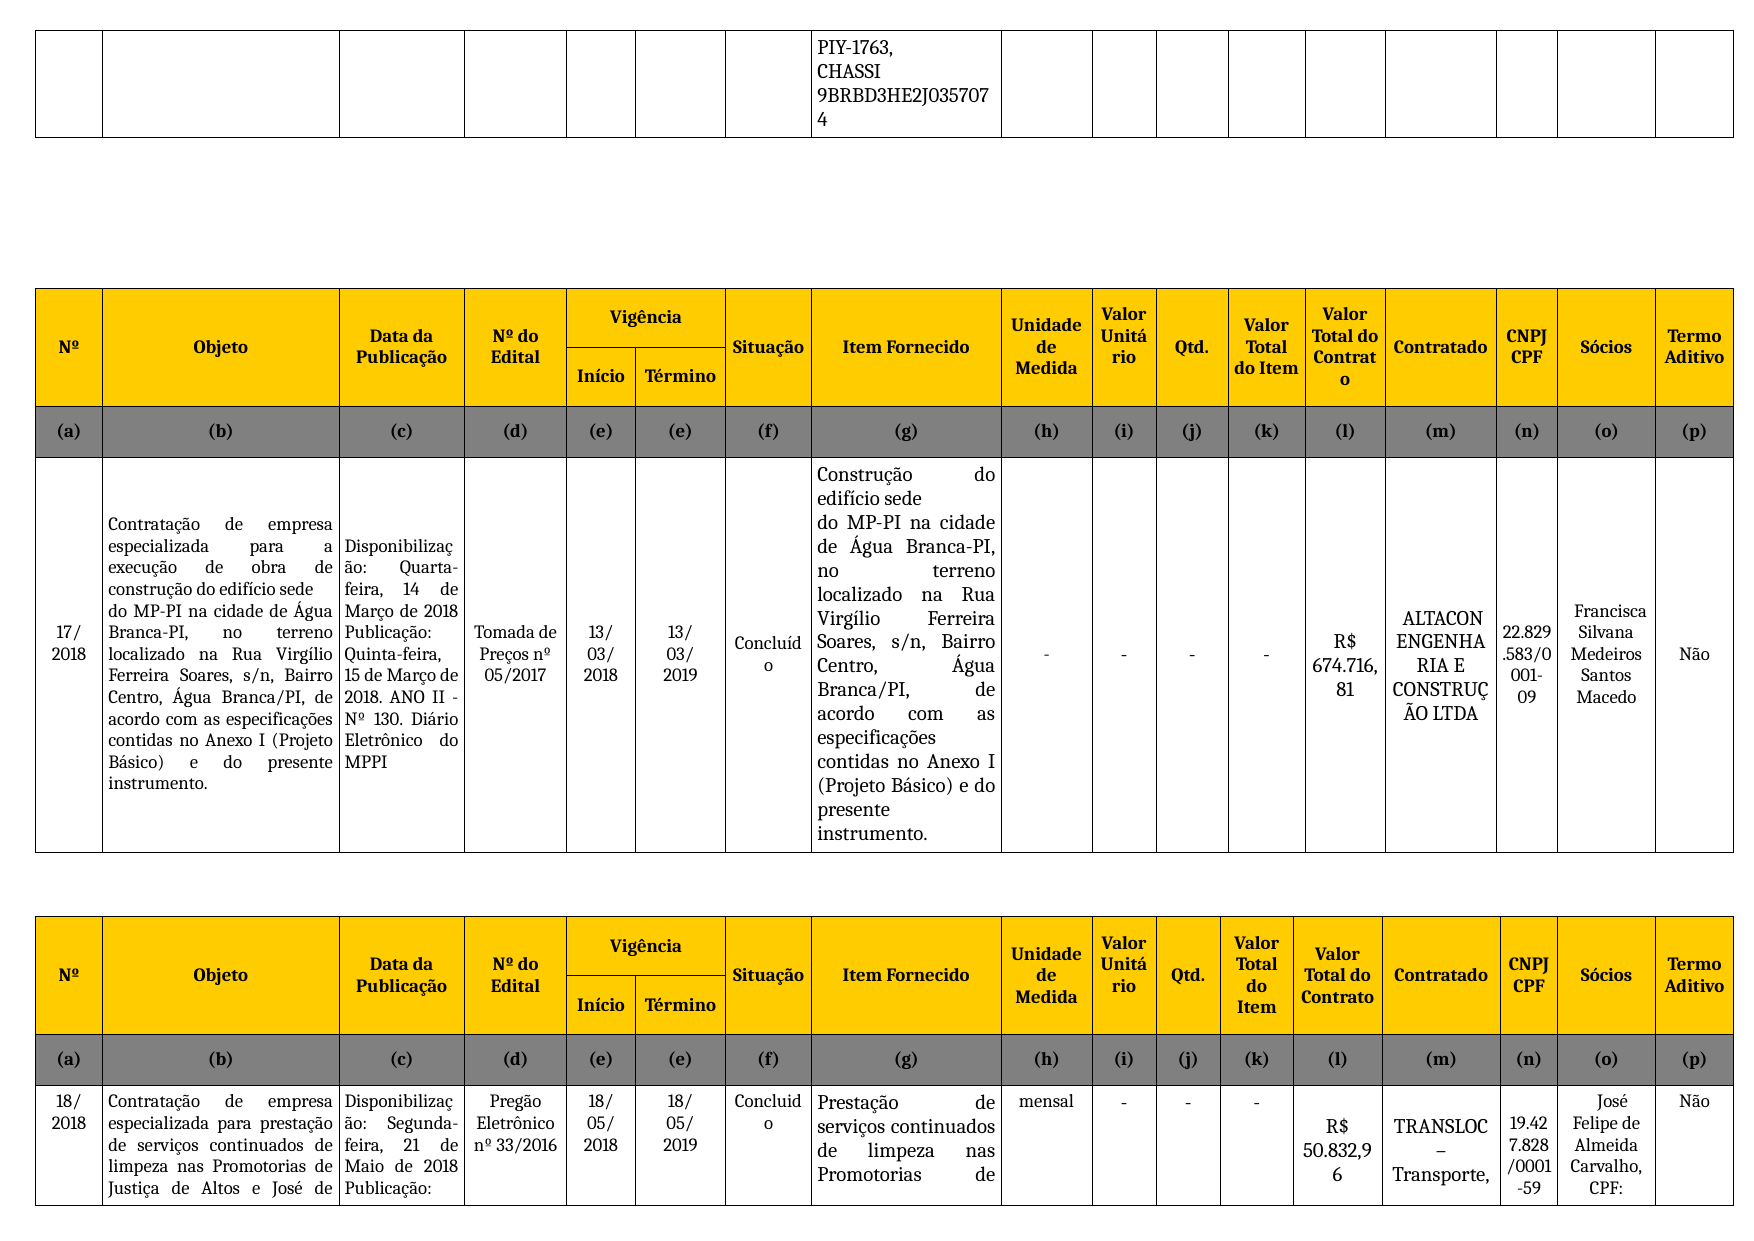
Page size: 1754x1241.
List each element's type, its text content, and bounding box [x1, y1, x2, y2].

table_header Unidade de Medida [1002, 289, 1092, 406]
table_cell 13/ 03/ 2018 [567, 458, 635, 852]
table_header Contratado [1386, 289, 1496, 406]
table_header Nº [36, 917, 102, 1034]
table_cell Disponibilização: Segunda-feira, 21 de Maio de 2018 Publicação: [340, 1086, 464, 1204]
table_cell (f) [726, 407, 811, 457]
table_cell ALTACON ENGENHARIA E CONSTRUÇÃO LTDA [1386, 458, 1496, 852]
table_header Vigência [567, 289, 725, 347]
table_cell (f) [726, 1035, 811, 1085]
table_cell (b) [103, 1035, 339, 1085]
table_header Data da Publicação [340, 917, 464, 1034]
table_cell (n) [1497, 407, 1557, 457]
table_cell 18/ 05/ 2019 [636, 1086, 725, 1204]
table_cell Concluido [726, 1086, 811, 1204]
table_cell Prestação de serviços continuados de limpeza nas Promotorias de [812, 1086, 1001, 1204]
table_header Termo Aditivo [1656, 289, 1733, 406]
table_cell [340, 31, 464, 137]
table_cell 13/ 03/ 2019 [636, 458, 725, 852]
table_header Sócios [1558, 289, 1655, 406]
table_cell Concluído [726, 458, 811, 852]
table_cell mensal [1002, 1086, 1092, 1204]
table_cell (j) [1157, 407, 1228, 457]
table_cell [1386, 31, 1496, 137]
table_cell (g) [812, 407, 1001, 457]
table_header CNPJ CPF [1501, 917, 1557, 1034]
table_header Situação [726, 917, 811, 1034]
table_cell (l) [1294, 1035, 1382, 1085]
table_cell [636, 31, 725, 137]
table_cell (h) [1002, 407, 1092, 457]
table_cell [1656, 31, 1733, 137]
table_cell (p) [1656, 1035, 1733, 1085]
table_cell [1157, 31, 1228, 137]
table_cell R$ 674.716,81 [1306, 458, 1385, 852]
table_cell - [1093, 458, 1156, 852]
table_cell Contratação de empresa especializada para a execução de obra de construção do edifício sede do MP-PI na cidade de Água Branca-PI, no terreno localizado na Rua Virgílio Ferreira Soares, s/n, Bairro Centro, Água Branca/PI, de acordo com as especificações contidas no Anexo I (Projeto Básico) e do presente instrumento. [103, 458, 339, 852]
table_cell [1306, 31, 1385, 137]
table_cell R$ 50.832,96 [1294, 1086, 1382, 1204]
table_cell [103, 31, 339, 137]
table_header Objeto [103, 917, 339, 1034]
table_cell (e) [567, 1035, 635, 1085]
table_header Valor Total do Contrato [1294, 917, 1382, 1034]
table_cell - [1002, 458, 1092, 852]
table_cell (o) [1558, 407, 1655, 457]
table_cell Tomada de Preços nº 05/2017 [465, 458, 566, 852]
table_cell (d) [465, 407, 566, 457]
table_cell (c) [340, 1035, 464, 1085]
table_cell 22.829.583/0001-09 [1497, 458, 1557, 852]
table_cell - [1221, 1086, 1293, 1204]
table_cell Início [567, 348, 635, 406]
table_header Nº do Edital [465, 289, 566, 406]
table_cell (b) [103, 407, 339, 457]
table_cell - [1093, 1086, 1156, 1204]
table_header Qtd. [1157, 289, 1228, 406]
table_cell (d) [465, 1035, 566, 1085]
table_header Data da Publicação [340, 289, 464, 406]
table_cell [567, 31, 635, 137]
table_cell Término [636, 976, 725, 1034]
table_cell [1497, 31, 1557, 137]
table_cell (e) [636, 1035, 725, 1085]
table_header Nº do Edital [465, 917, 566, 1034]
table_cell (j) [1157, 1035, 1220, 1085]
table_header Valor Total do Item [1221, 917, 1293, 1034]
table_cell - [1157, 1086, 1220, 1204]
table_cell Construção do edifício sede do MP-PI na cidade de Água Branca-PI, no terreno localizado na Rua Virgílio Ferreira Soares, s/n, Bairro Centro, Água Branca/PI, de acordo com as especificações contidas no Anexo I (Projeto Básico) e do presente instrumento. [812, 458, 1001, 852]
table_cell Pregão Eletrônico nº 33/2016 [465, 1086, 566, 1204]
table_cell (m) [1386, 407, 1496, 457]
table_cell - [1002, 31, 1092, 137]
table_cell (e) [567, 407, 635, 457]
table_header Nº [36, 289, 102, 406]
table_header Termo Aditivo [1656, 917, 1733, 1034]
table_cell [1093, 31, 1156, 137]
table_cell Não [1656, 458, 1733, 852]
table_header Qtd. [1157, 917, 1220, 1034]
table_cell Francisca Silvana Medeiros Santos Macedo [1558, 458, 1655, 852]
table_cell 18/ 2018 [36, 1086, 102, 1204]
table_header Situação [726, 289, 811, 406]
table_cell 18/ 05/ 2018 [567, 1086, 635, 1204]
table_cell TRANSLOC – Transporte, [1383, 1086, 1500, 1204]
table_cell (k) [1221, 1035, 1293, 1085]
table_cell (l) [1306, 407, 1385, 457]
table_cell [1229, 31, 1305, 137]
table_cell (g) [812, 1035, 1001, 1085]
table_cell (i) [1093, 407, 1156, 457]
table_cell Disponibilização: Quarta-feira, 14 de Março de 2018 Publicação: Quinta-feira, 15 de Março de 2018. ANO II - Nº 130. Diário Eletrônico do MPPI [340, 458, 464, 852]
table_cell (i) [1093, 1035, 1156, 1085]
table_header Unidade de Medida [1002, 917, 1092, 1034]
table_cell (p) [1656, 407, 1733, 457]
table_cell 19.427.828/0001-59 [1501, 1086, 1557, 1204]
table_header Objeto [103, 289, 339, 406]
table_cell (k) [1229, 407, 1305, 457]
table_cell [726, 31, 811, 137]
table_cell (e) [636, 407, 725, 457]
table_cell PIY-1763, CHASSI 9BRBD3HE2J0357074 [812, 31, 1001, 137]
table_cell 17/ 2018 [36, 458, 102, 852]
table_cell (a) [36, 407, 102, 457]
table_header Item Fornecido [812, 289, 1001, 406]
table_cell - [1229, 458, 1305, 852]
table_cell Contratação de empresa especializada para prestação de serviços continuados de limpeza nas Promotorias de Justiça de Altos e José de [103, 1086, 339, 1204]
table_cell (h) [1002, 1035, 1092, 1085]
table_header Valor Unitário [1093, 917, 1156, 1034]
table_header Item Fornecido [812, 917, 1001, 1034]
table_header Contratado [1383, 917, 1500, 1034]
table_cell [36, 31, 102, 137]
table_cell [1558, 31, 1655, 137]
table_cell Não [1656, 1086, 1733, 1204]
table_header Valor Total do Contrato [1306, 289, 1385, 406]
table_header CNPJ CPF [1497, 289, 1557, 406]
table_cell (m) [1383, 1035, 1500, 1085]
table_cell Término [636, 348, 725, 406]
table_cell (n) [1501, 1035, 1557, 1085]
table_cell (a) [36, 1035, 102, 1085]
table_cell (o) [1558, 1035, 1655, 1085]
table_cell - [1157, 458, 1228, 852]
table_header Valor Unitário [1093, 289, 1156, 406]
table_header Valor Total do Item [1229, 289, 1305, 406]
table_cell [465, 31, 566, 137]
table_header Vigência [567, 917, 725, 975]
table_cell Início [567, 976, 635, 1034]
table_cell José Felipe de Almeida Carvalho, CPF: [1558, 1086, 1655, 1204]
table_cell (c) [340, 407, 464, 457]
table_header Sócios [1558, 917, 1655, 1034]
